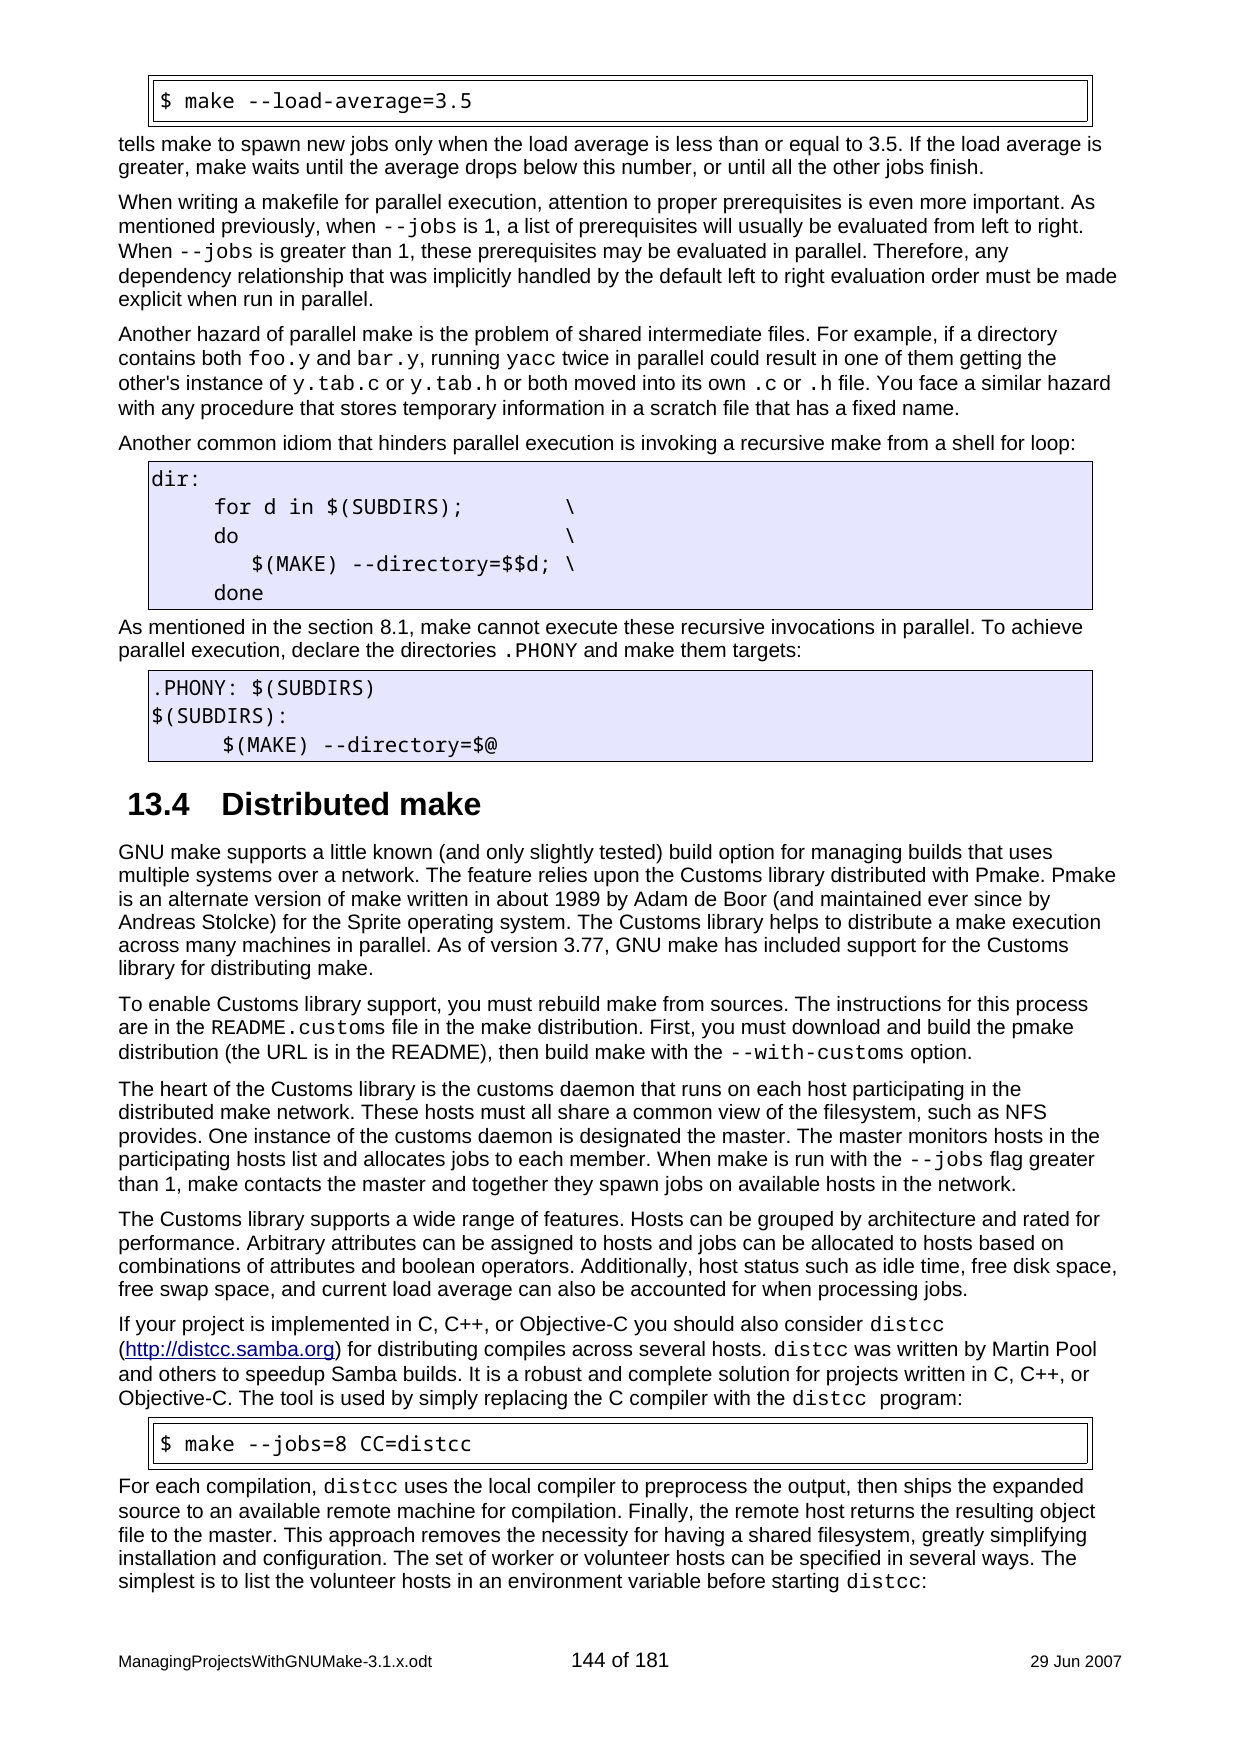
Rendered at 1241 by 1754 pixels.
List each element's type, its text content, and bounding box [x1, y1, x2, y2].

text done [149, 575, 1092, 609]
text $(MAKE) --directory=$@ [149, 727, 1092, 761]
text for d in $(SUBDIRS); \ [149, 489, 1092, 518]
subtitle Distributed make [118, 786, 1122, 822]
text Another hazard of parallel make is the problem of shared intermediate files. For example, if a directory contains both foo.y and bar.y, running yacc twice in parallel could result in one of them getting the other's instance of y.tab.c or y.tab.h or both moved into its own .c or .h file. You face a similar hazard with any procedure that stores temporary information in a scratch file that has a fixed name. [118, 323, 1122, 419]
text $(MAKE) --directory=$$d; \ [149, 546, 1092, 575]
text As mentioned in the section 8.1, make cannot execute these recursive invocations in parallel. To achieve parallel execution, declare the directories .PHONY and make them targets: [118, 615, 1122, 664]
text If your project is implemented in C, C++, or Objective-C you should also consider distcc (http://distcc.samba.org) for distributing compiles across several hosts. distcc was written by Martin Pool and others to speedup Samba builds. It is a robust and complete solution for projects written in C, C++, or Objective-C. The tool is used by simply replacing the C compiler with the distcc program: [118, 1313, 1122, 1411]
text $ make --load-average=3.5 [149, 76, 1092, 126]
text do \ [149, 518, 1092, 546]
text tells make to spawn new jobs only when the load average is less than or equal to 3.5. If the load average is greater, make waits until the average drops below this number, or until all the other jobs finish. [118, 132, 1122, 179]
text When writing a makefile for parallel execution, attention to proper prerequisites is even more important. As mentioned previously, when --jobs is 1, a list of prerequisites will usually be evaluated from left to right. When --jobs is greater than 1, these prerequisites may be evaluated in parallel. Therefore, any dependency relationship that was implicitly handled by the default left to right evaluation order must be made explicit when run in parallel. [118, 191, 1122, 311]
text .PHONY: $(SUBDIRS) [149, 671, 1092, 698]
text $(SUBDIRS): [149, 698, 1092, 727]
text The heart of the Customs library is the customs daemon that runs on each host participating in the distributed make network. These hosts must all share a common view of the filesystem, such as NFS provides. One instance of the customs daemon is designated the master. The master monitors hosts in the participating hosts list and allocates jobs to each member. When make is run with the --jobs flag greater than 1, make contacts the master and together they spawn jobs on available hosts in the network. [118, 1078, 1122, 1196]
text dir: [149, 462, 1092, 489]
text To enable Customs library support, you must rebuild make from sources. The instructions for this process are in the README.customs file in the make distribution. First, you must download and build the pmake distribution (the URL is in the README), then build make with the --with-customs option. [118, 992, 1122, 1066]
text The Customs library supports a wide range of features. Hosts can be grouped by architecture and rated for performance. Arbitrary attributes can be assigned to hosts and jobs can be allocated to hosts based on combinations of attributes and boolean operators. Additionally, host status such as idle time, free disk space, free swap space, and current load average can also be accounted for when processing jobs. [118, 1208, 1122, 1301]
text Another common idiom that hinders parallel execution is invoking a recursive make from a shell for loop: [118, 432, 1122, 455]
text GNU make supports a little known (and only slightly tested) build option for managing builds that uses multiple systems over a network. The feature relies upon the Customs library distributed with Pmake. Pmake is an alternate version of make written in about 1989 by Adam de Boor (and maintained ever since by Andreas Stolcke) for the Sprite operating system. The Customs library helps to distribute a make execution across many machines in parallel. As of version 3.77, GNU make has included support for the Customs library for distributing make. [118, 841, 1122, 980]
text $ make --jobs=8 CC=distcc [149, 1418, 1092, 1469]
text For each compilation, distcc uses the local compiler to preprocess the output, then ships the expanded source to an available remote machine for compilation. Finally, the remote host returns the resulting object file to the master. This approach removes the necessity for having a shared filesystem, greatly simplifying installation and configuration. The set of worker or volunteer hosts can be specified in several ways. The simplest is to list the volunteer hosts in an environment variable before starting distcc: [118, 1475, 1122, 1595]
